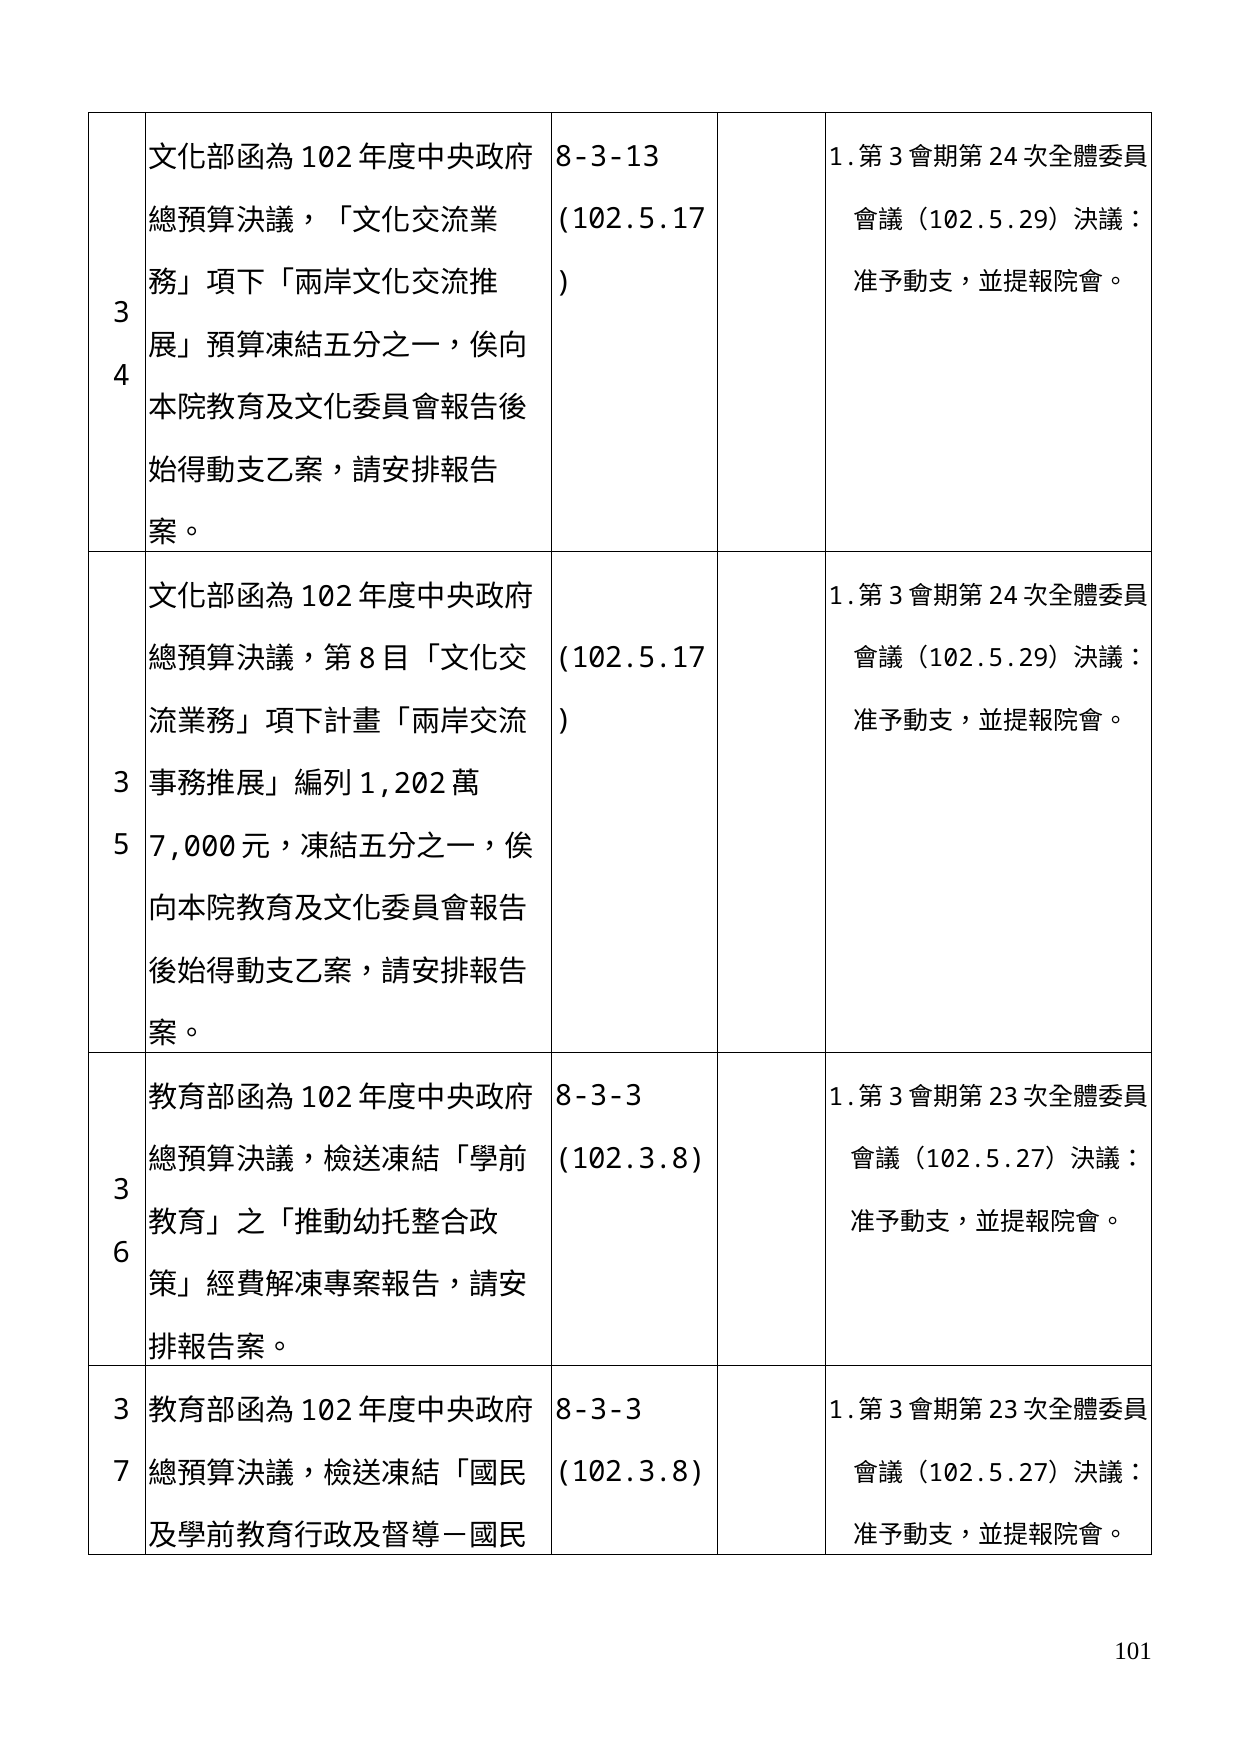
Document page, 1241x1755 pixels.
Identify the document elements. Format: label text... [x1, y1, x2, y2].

table_cell [718, 1053, 825, 1365]
table_cell [718, 1366, 825, 1554]
table_cell [718, 113, 825, 551]
table_cell 教育部函為102年度中央政府總預算決議，檢送凍結「學前教育」之「推動幼托整合政策」經費解凍專案報告，請安排報告案。 [146, 1053, 551, 1365]
table_cell 教育部函為102年度中央政府總預算決議，檢送凍結「國民及學前教育行政及督導－國民 [146, 1366, 551, 1554]
table_cell 1.第3會期第24次全體委員會議（102.5.29）決議：准予動支，並提報院會。 [826, 552, 1151, 1052]
table_cell 文化部函為102年度中央政府總預算決議，第8目「文化交流業務」項下計畫「兩岸交流事務推展」編列1,202萬7,000元，凍結五分之一，俟向本院教育及文化委員會報告後始得動支乙案，請安排報告案。 [146, 552, 551, 1052]
table_cell [89, 113, 145, 551]
table_cell (102.5.17) [552, 552, 717, 1052]
table_cell [89, 1366, 145, 1554]
table_cell 文化部函為102年度中央政府總預算決議，「文化交流業務」項下「兩岸文化交流推展」預算凍結五分之一，俟向本院教育及文化委員會報告後始得動支乙案，請安排報告案。 [146, 113, 551, 551]
table_cell 1.第3會期第23次全體委員會議（102.5.27）決議：准予動支，並提報院會。 [826, 1053, 1151, 1365]
table_cell 8-3-3 (102.3.8) [552, 1366, 717, 1554]
table_cell [89, 552, 145, 1052]
table_cell 1.第3會期第23次全體委員會議（102.5.27）決議：准予動支，並提報院會。 [826, 1366, 1151, 1554]
table_cell [718, 552, 825, 1052]
table_cell 8-3-3 (102.3.8) [552, 1053, 717, 1365]
table_cell 8-3-13 (102.5.17) [552, 113, 717, 551]
table_cell 1.第3會期第24次全體委員會議（102.5.29）決議：准予動支，並提報院會。 [826, 113, 1151, 551]
table_cell [89, 1053, 145, 1365]
